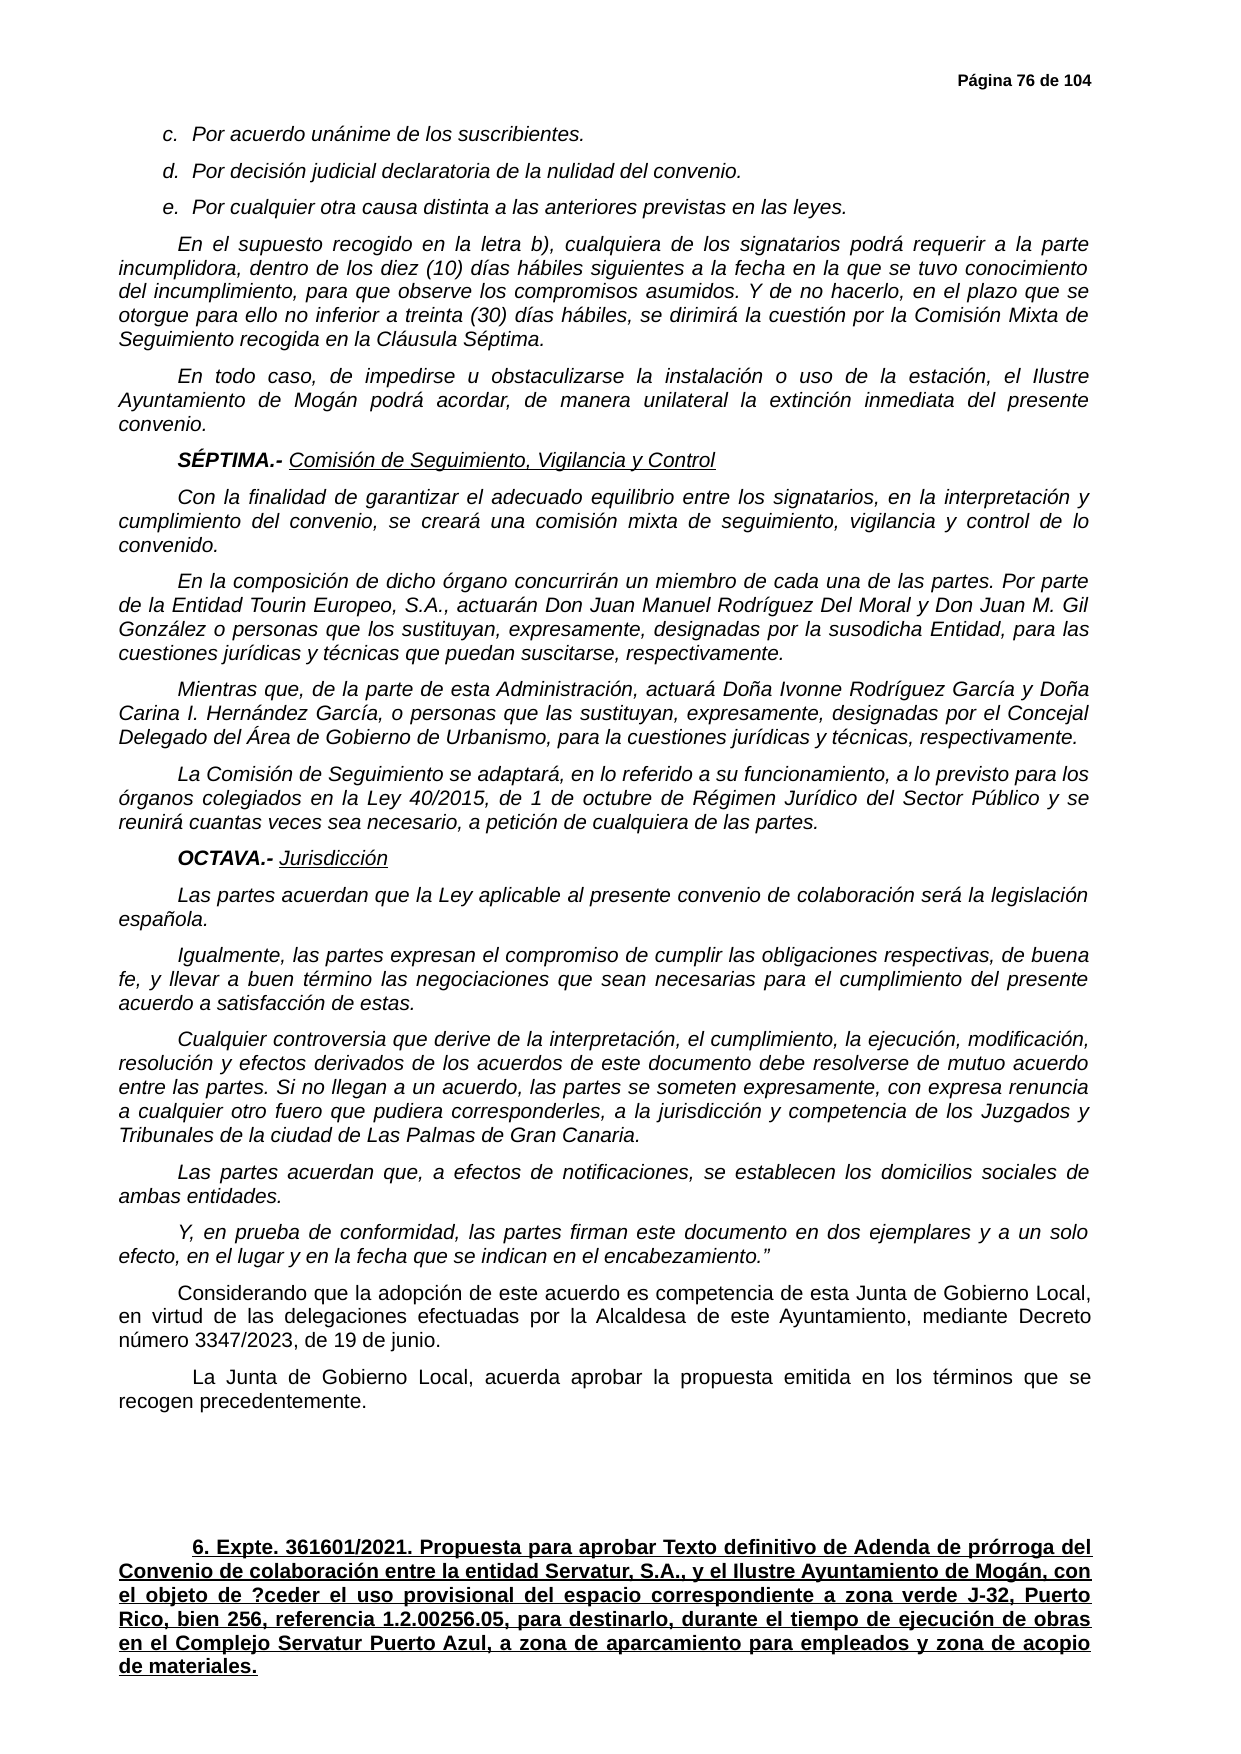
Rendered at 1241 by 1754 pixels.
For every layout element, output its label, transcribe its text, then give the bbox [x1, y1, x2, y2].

list Por decisión judicial declaratoria de la nulidad del convenio. [162, 158, 1092, 182]
text Cualquier controversia que derive de la interpretación, el cumplimiento, la ejecución, modificación, resolución y efectos derivados de los acuerdos de este documento debe resolverse de mutuo acuerdo entre las partes. Si no llegan a un acuerdo, las partes se someten expresamente, con expresa renuncia a cualquier otro fuero que pudiera corresponderles, a la jurisdicción y competencia de los Juzgados y Tribunales de la ciudad de Las Palmas de Gran Canaria. [118, 1027, 1092, 1147]
list Por cualquier otra causa distinta a las anteriores previstas en las leyes. [162, 195, 1092, 219]
text en el Complejo Servatur Puerto Azul, a zona de aparcamiento para empleados y zona de acopio de materiales. [118, 1628, 1092, 1678]
text SÉPTIMA.- Comisión de Seguimiento, Vigilancia y Control [118, 448, 1092, 472]
text La Comisión de Seguimiento se adaptará, en lo referido a su funcionamiento, a lo previsto para los órganos colegiados en la Ley 40/2015, de 1 de octubre de Régimen Jurídico del Sector Público y se reunirá cuantas veces sea necesario, a petición de cualquiera de las partes. [118, 762, 1092, 833]
text Y, en prueba de conformidad, las partes firman este documento en dos ejemplares y a un solo efecto, en el lugar y en la fecha que se indican en el encabezamiento.” [118, 1220, 1092, 1268]
text el objeto de ?ceder el uso provisional del espacio correspondiente a zona verde J-32, Puerto [118, 1580, 1092, 1603]
text Con la finalidad de garantizar el adecuado equilibrio entre los signatarios, en la interpretación y cumplimiento del convenio, se creará una comisión mixta de seguimiento, vigilancia y control de lo convenido. [118, 484, 1092, 556]
text Igualmente, las partes expresan el compromiso de cumplir las obligaciones respectivas, de buena fe, y llevar a buen término las negociaciones que sean necesarias para el cumplimiento del presente acuerdo a satisfacción de estas. [118, 943, 1092, 1015]
text Rico, bien 256, referencia 1.2.00256.05, para destinarlo, durante el tiempo de ejecución de obras [118, 1604, 1092, 1627]
text 6. Expte. 361601/2021. Propuesta para aprobar Texto definitivo de Adenda de prórroga del Convenio de colaboración entre la entidad Servatur, S.A., y el Ilustre Ayuntamiento de Mogán, con [118, 1534, 1092, 1579]
text Mientras que, de la parte de esta Administración, actuará Doña Ivonne Rodríguez García y Doña Carina I. Hernández García, o personas que las sustituyan, expresamente, designadas por el Concejal Delegado del Área de Gobierno de Urbanismo, para la cuestiones jurídicas y técnicas, respectivamente. [118, 677, 1092, 749]
text En todo caso, de impedirse u obstaculizarse la instalación o uso de la estación, el Ilustre Ayuntamiento de Mogán podrá acordar, de manera unilateral la extinción inmediata del presente convenio. [118, 364, 1092, 436]
text Las partes acuerdan que la Ley aplicable al presente convenio de colaboración será la legislación española. [118, 882, 1092, 930]
text Las partes acuerdan que, a efectos de notificaciones, se establecen los domicilios sociales de ambas entidades. [118, 1159, 1092, 1207]
list Por acuerdo unánime de los suscribientes. [162, 122, 1092, 146]
text Considerando que la adopción de este acuerdo es competencia de esta Junta de Gobierno Local, en virtud de las delegaciones efectuadas por la Alcaldesa de este Ayuntamiento, mediante Decreto número 3347/2023, de 19 de junio. [118, 1280, 1092, 1352]
text En el supuesto recogido en la letra b), cualquiera de los signatarios podrá requerir a la parte incumplidora, dentro de los diez (10) días hábiles siguientes a la fecha en la que se tuvo conocimiento del incumplimiento, para que observe los compromisos asumidos. Y de no hacerlo, en el plazo que se otorgue para ello no inferior a treinta (30) días hábiles, se dirimirá la cuestión por la Comisión Mixta de Seguimiento recogida en la Cláusula Séptima. [118, 231, 1092, 351]
text En la composición de dicho órgano concurrirán un miembro de cada una de las partes. Por parte de la Entidad Tourin Europeo, S.A., actuarán Don Juan Manuel Rodríguez Del Moral y Don Juan M. Gil González o personas que los sustituyan, expresamente, designadas por la susodicha Entidad, para las cuestiones jurídicas y técnicas que puedan suscitarse, respectivamente. [118, 569, 1092, 665]
text OCTAVA.- Jurisdicción [118, 846, 1092, 870]
text La Junta de Gobierno Local, acuerda aprobar la propuesta emitida en los términos que se recogen precedentemente. [118, 1365, 1092, 1413]
